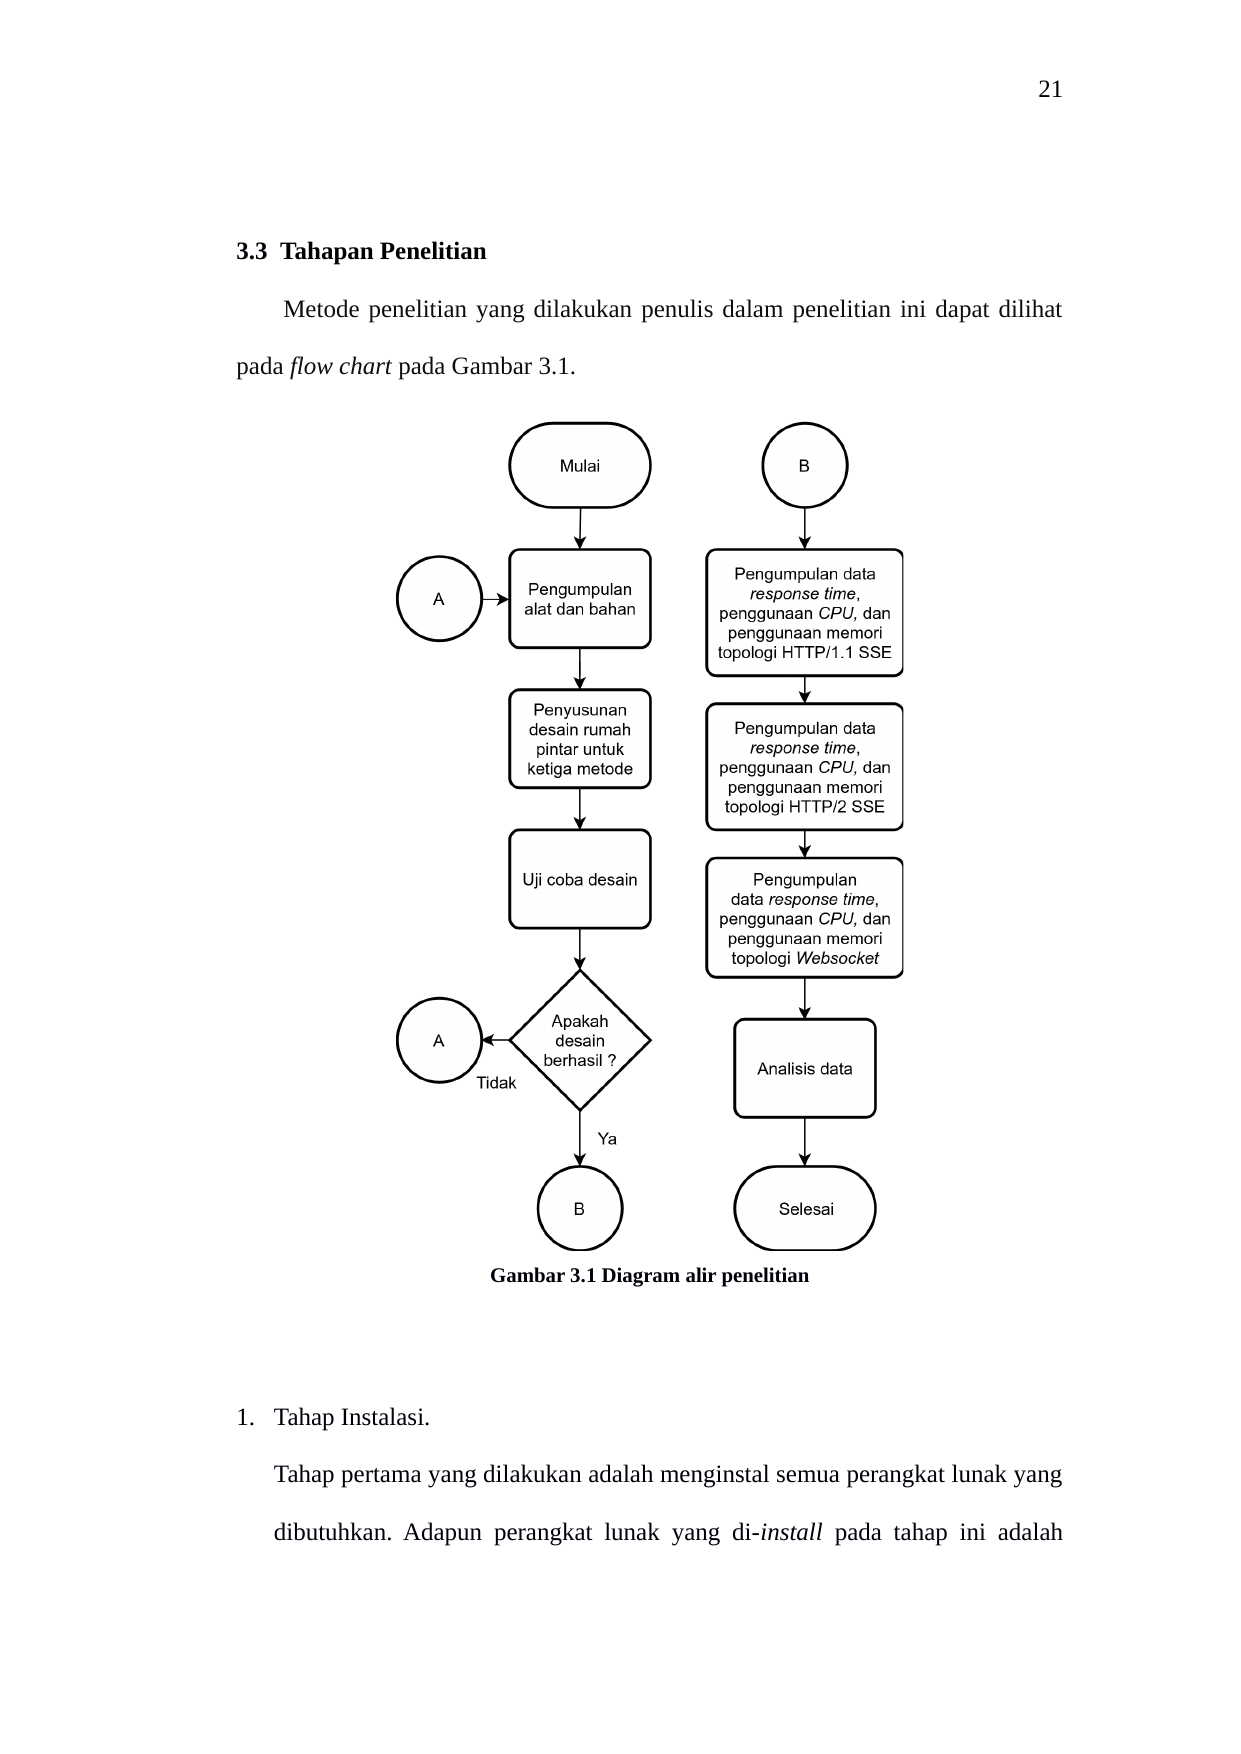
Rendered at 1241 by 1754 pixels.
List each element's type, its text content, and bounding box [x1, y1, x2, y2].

list Tahap Instalasi. [236, 1402, 1063, 1431]
picture [395, 421, 904, 1251]
text Gambar 3.1 Diagram alir penelitian [396, 1251, 903, 1287]
text Metode penelitian yang dilakukan penulis dalam penelitian ini dapat dilihat pada flow chart pada Gambar 3.1. [236, 294, 1063, 380]
list Tahap pertama yang dilakukan adalah menginstal semua perangkat lunak yang dibutuhkan. Adapun perangkat lunak yang di-install pada tahap ini adalah [236, 1459, 1063, 1546]
subtitle 3.3 Tahapan Penelitian [236, 236, 1063, 265]
